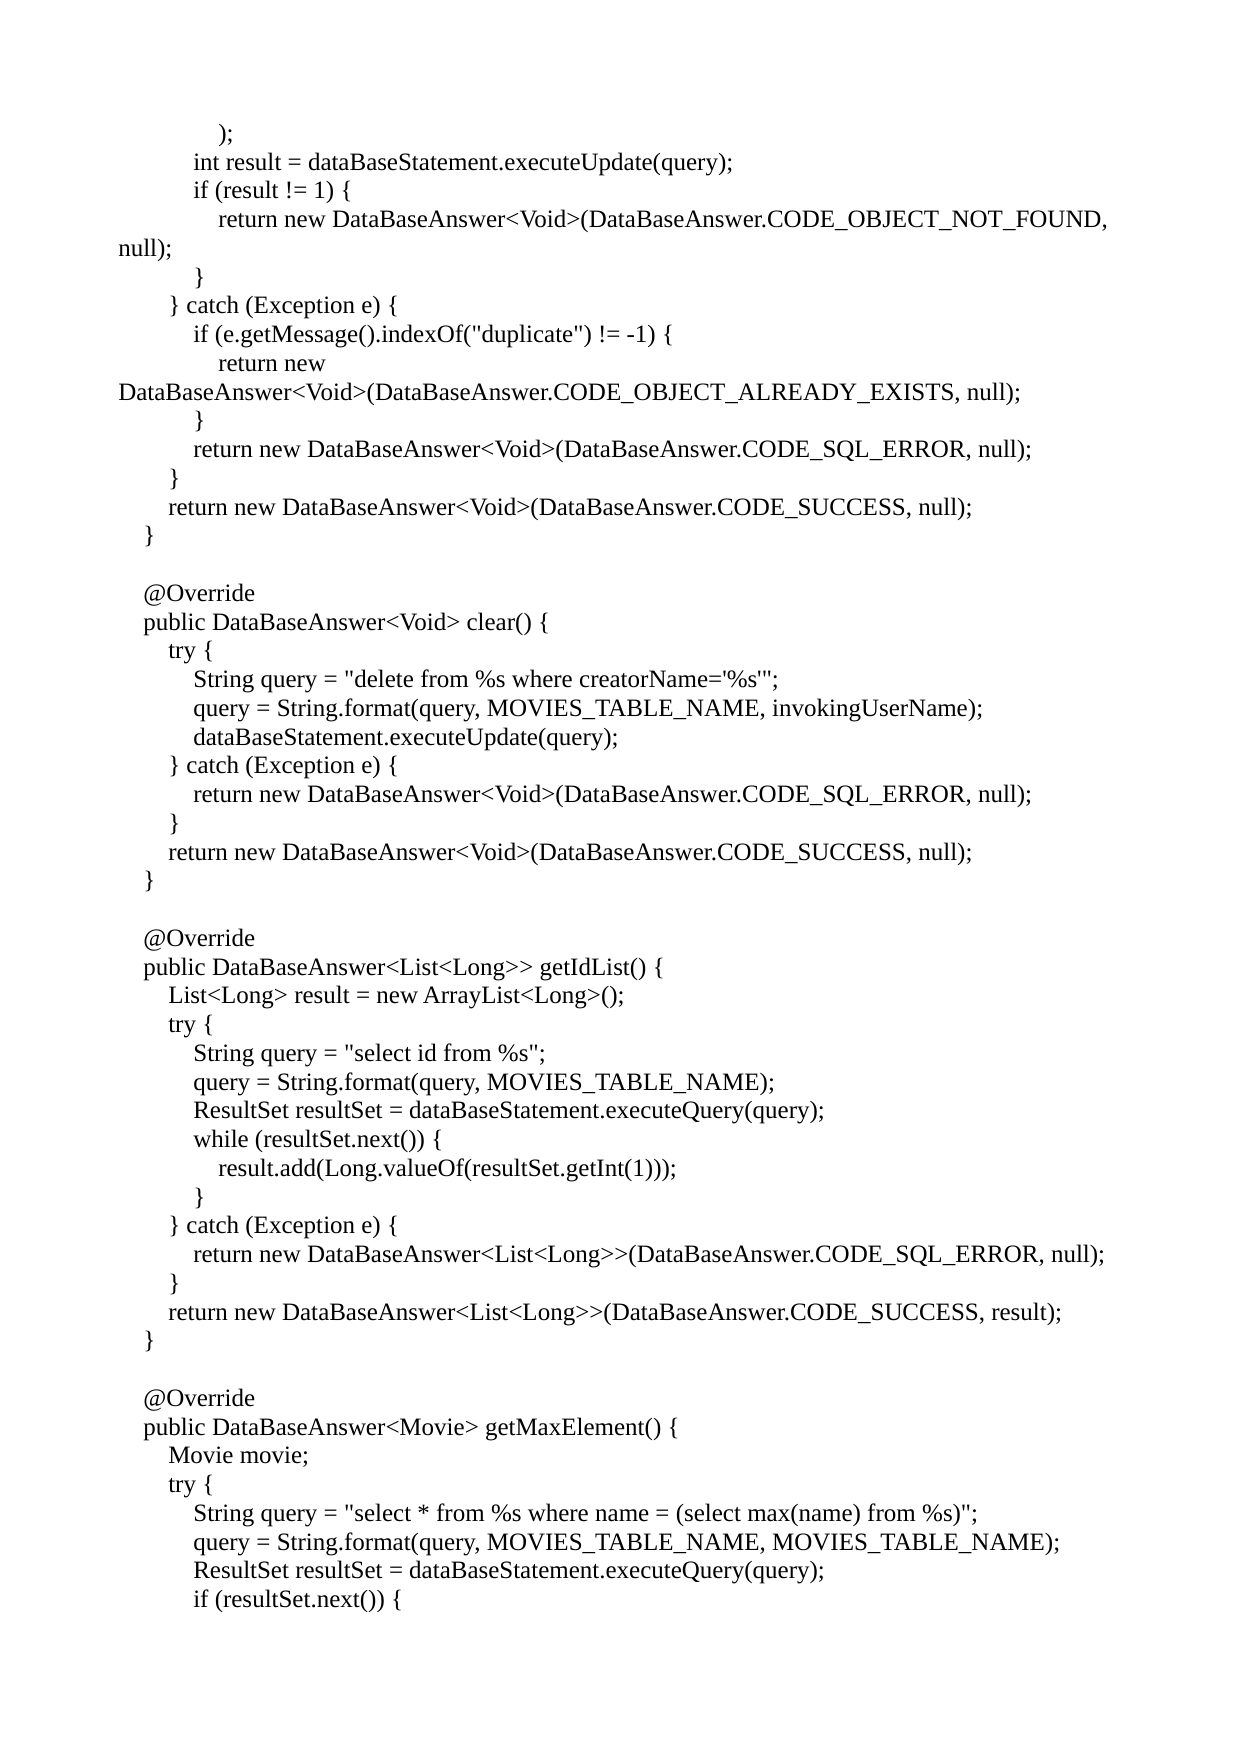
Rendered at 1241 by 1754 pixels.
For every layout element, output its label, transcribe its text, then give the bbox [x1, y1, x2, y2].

text String query = "delete from %s where creatorName='%s'"; [118, 664, 1122, 693]
text public DataBaseAnswer<List<Long>> getIdList() { [118, 952, 1122, 981]
text if (e.getMessage().indexOf("duplicate") != -1) { [118, 319, 1122, 348]
text return new DataBaseAnswer<List<Long>>(DataBaseAnswer.CODE_SUCCESS, result); [118, 1297, 1122, 1326]
text List<Long> result = new ArrayList<Long>(); [118, 981, 1122, 1009]
text try { [118, 1009, 1122, 1038]
text String query = "select * from %s where name = (select max(name) from %s)"; [118, 1498, 1122, 1527]
text ResultSet resultSet = dataBaseStatement.executeQuery(query); [118, 1096, 1122, 1124]
text return new DataBaseAnswer<Void>(DataBaseAnswer.CODE_SQL_ERROR, null); [118, 779, 1122, 808]
text ResultSet resultSet = dataBaseStatement.executeQuery(query); [118, 1556, 1122, 1584]
text @Override [118, 923, 1122, 952]
text query = String.format(query, MOVIES_TABLE_NAME, invokingUserName); [118, 693, 1122, 722]
text } [118, 1268, 1122, 1297]
text } [118, 521, 1122, 549]
text } catch (Exception e) { [118, 291, 1122, 319]
text return new DataBaseAnswer<Void>(DataBaseAnswer.CODE_SQL_ERROR, null); [118, 434, 1122, 463]
text int result = dataBaseStatement.executeUpdate(query); [118, 147, 1122, 176]
text return new DataBaseAnswer<Void>(DataBaseAnswer.CODE_SUCCESS, null); [118, 837, 1122, 866]
text return new DataBaseAnswer<Void>(DataBaseAnswer.CODE_SUCCESS, null); [118, 492, 1122, 521]
text } catch (Exception e) { [118, 1211, 1122, 1239]
text if (resultSet.next()) { [118, 1584, 1122, 1613]
text } [118, 406, 1122, 434]
text @Override [118, 578, 1122, 607]
text result.add(Long.valueOf(resultSet.getInt(1))); [118, 1153, 1122, 1182]
text } [118, 262, 1122, 291]
text public DataBaseAnswer<Void> clear() { [118, 607, 1122, 636]
text query = String.format(query, MOVIES_TABLE_NAME, MOVIES_TABLE_NAME); [118, 1527, 1122, 1556]
text try { [118, 636, 1122, 664]
text dataBaseStatement.executeUpdate(query); [118, 722, 1122, 751]
text } [118, 1182, 1122, 1211]
text try { [118, 1469, 1122, 1498]
text } [118, 1326, 1122, 1354]
text ); [118, 118, 1122, 147]
text return new DataBaseAnswer<List<Long>>(DataBaseAnswer.CODE_SQL_ERROR, null); [118, 1239, 1122, 1268]
text while (resultSet.next()) { [118, 1124, 1122, 1153]
text } [118, 808, 1122, 837]
text } [118, 866, 1122, 894]
text query = String.format(query, MOVIES_TABLE_NAME); [118, 1067, 1122, 1096]
text String query = "select id from %s"; [118, 1038, 1122, 1067]
text public DataBaseAnswer<Movie> getMaxElement() { [118, 1412, 1122, 1441]
text return new DataBaseAnswer<Void>(DataBaseAnswer.CODE_OBJECT_ALREADY_EXISTS, null); [118, 348, 1122, 406]
text } [118, 463, 1122, 492]
text @Override [118, 1383, 1122, 1412]
text if (result != 1) { [118, 176, 1122, 204]
text Movie movie; [118, 1441, 1122, 1469]
text return new DataBaseAnswer<Void>(DataBaseAnswer.CODE_OBJECT_NOT_FOUND, null); [118, 204, 1122, 262]
text } catch (Exception e) { [118, 751, 1122, 779]
